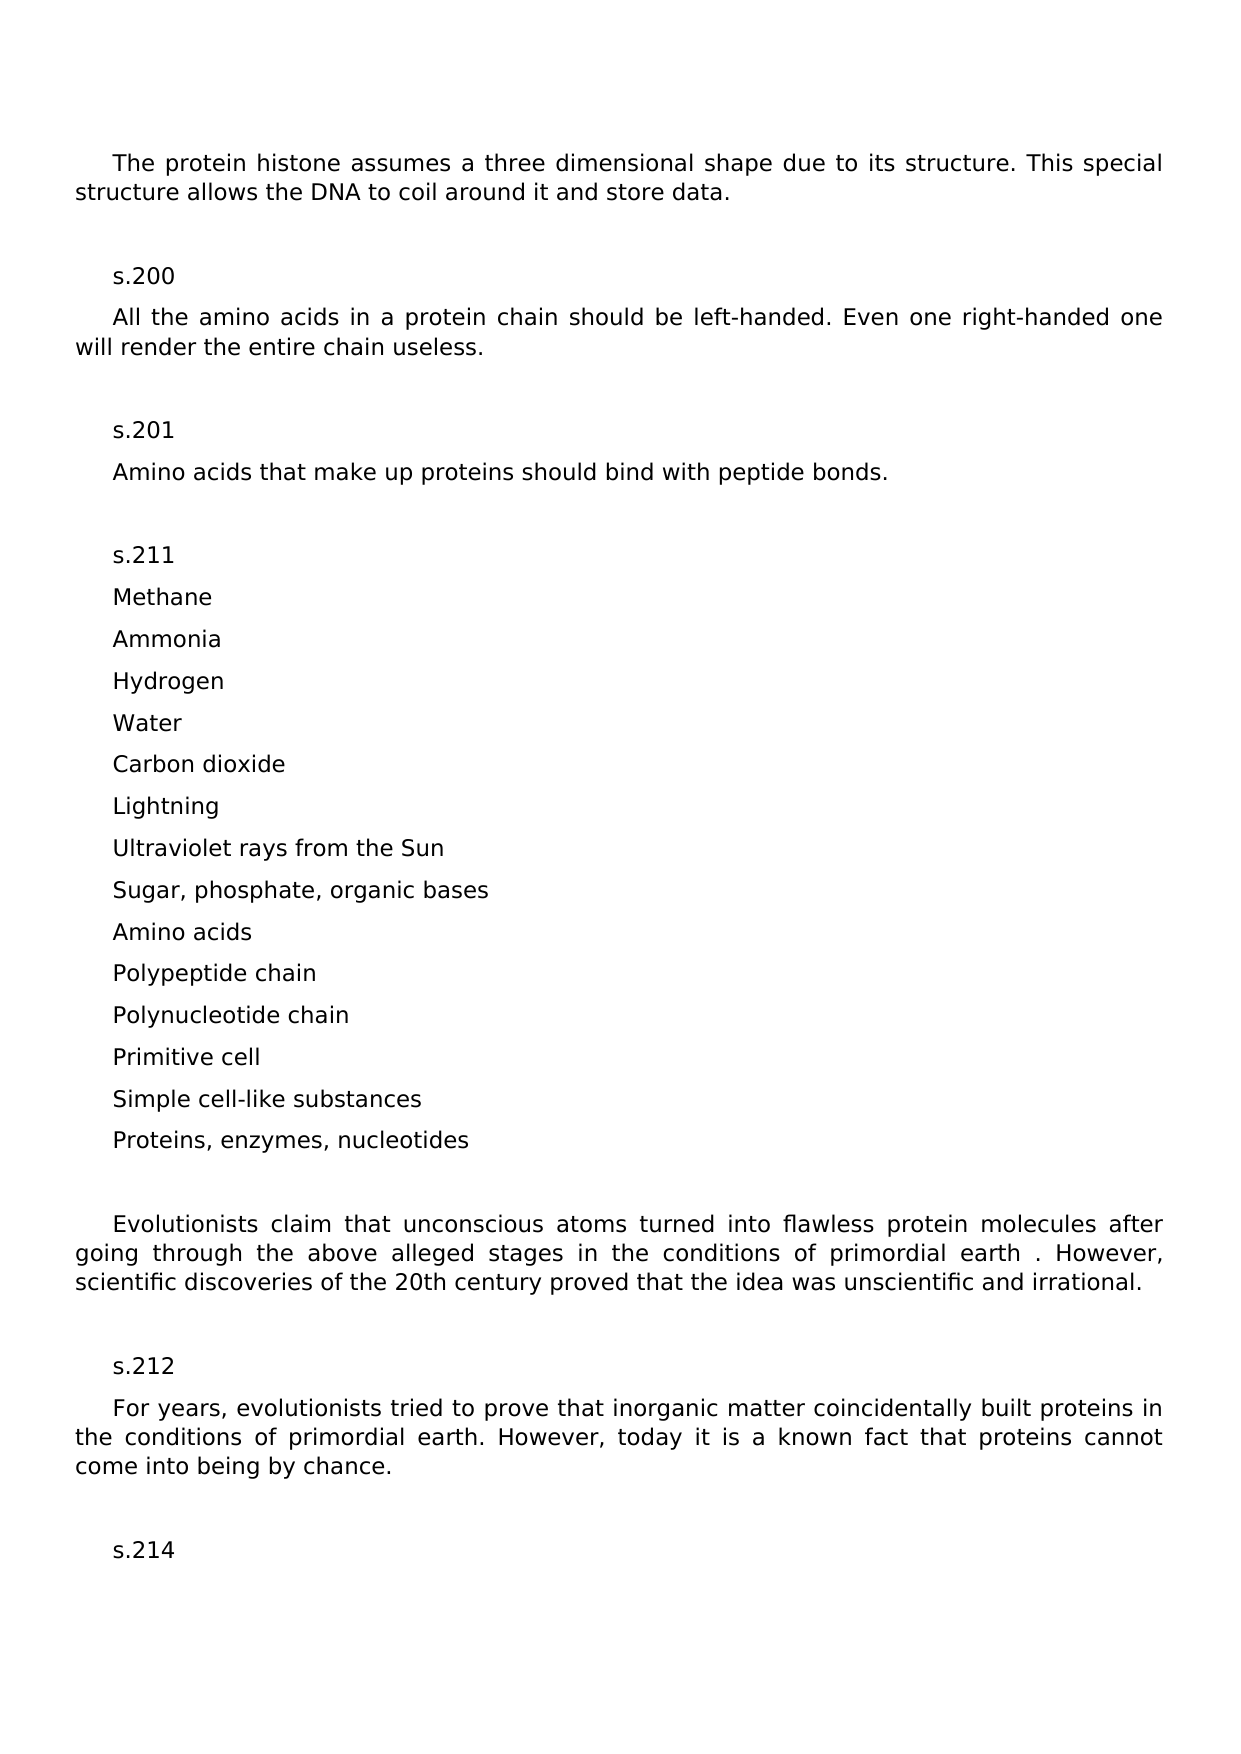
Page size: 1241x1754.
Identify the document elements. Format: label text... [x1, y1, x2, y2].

text Sugar, phosphate, organic bases [75, 877, 1165, 903]
text Hydrogen [75, 668, 1165, 695]
text Amino acids [75, 919, 1165, 945]
text Ultraviolet rays from the Sun [75, 835, 1165, 862]
text Lightning [75, 793, 1165, 820]
text s.201 [75, 417, 1165, 444]
text Ammonia [75, 626, 1165, 653]
text s.212 [75, 1353, 1165, 1380]
text Simple cell-like substances [75, 1086, 1165, 1112]
text Primitive cell [75, 1044, 1165, 1071]
text s.214 [75, 1537, 1165, 1564]
text Amino acids that make up proteins should bind with peptide bonds. [75, 459, 1165, 486]
text Carbon dioxide [75, 752, 1165, 778]
text Polynucleotide chain [75, 1002, 1165, 1029]
text Polypeptide chain [75, 960, 1165, 987]
text s.211 [75, 543, 1165, 569]
text s.200 [75, 263, 1165, 289]
text Evolutionists claim that unconscious atoms turned into flawless protein molecules after going through the above alleged stages in the conditions of primordial earth . However, scientific discoveries of the 20th century proved that the idea was unscientific and irrational. [75, 1211, 1165, 1296]
text The protein histone assumes a three dimensional shape due to its structure. This special structure allows the DNA to coil around it and store data. [75, 150, 1165, 206]
text Methane [75, 584, 1165, 611]
text Proteins, enzymes, nucleotides [75, 1127, 1165, 1154]
text All the amino acids in a protein chain should be left-handed. Even one right-handed one will render the entire chain useless. [75, 304, 1165, 361]
text Water [75, 710, 1165, 736]
text For years, evolutionists tried to prove that inorganic matter coincidentally built proteins in the conditions of primordial earth. However, today it is a known fact that proteins cannot come into being by chance. [75, 1395, 1165, 1480]
